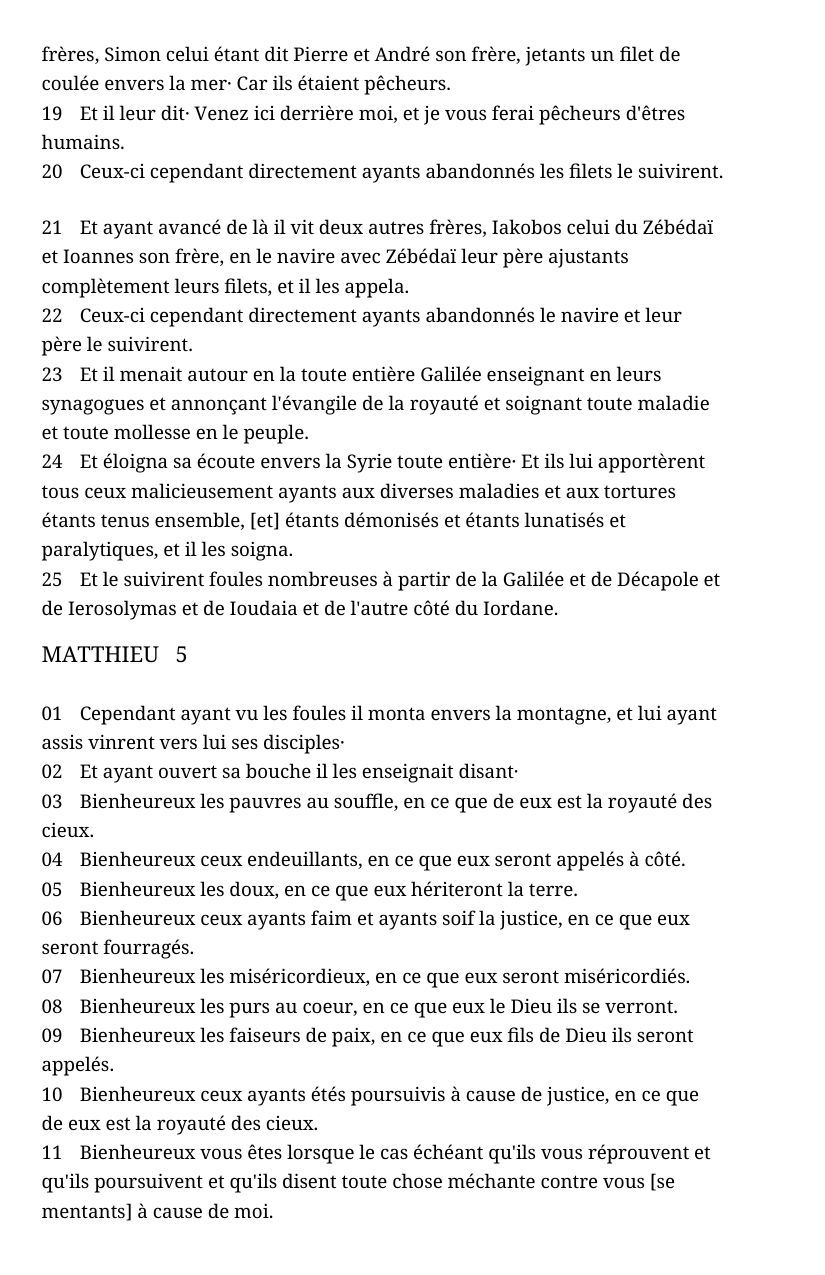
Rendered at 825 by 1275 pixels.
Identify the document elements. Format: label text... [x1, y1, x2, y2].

text MATTHIEU 5 [41, 639, 724, 669]
text frères, Simon celui étant dit Pierre et André son frère, jetants un filet de coulée envers la mer· Car ils étaient pêcheurs. 19 Et il leur dit· Venez ici derrière moi, et je vous ferai pêcheurs d'êtres humains. 20 Ceux-ci cependant directement ayants abandonnés les filets le suivirent. 21 Et ayant avancé de là il vit deux autres frères, Iakobos celui du Zébédaï et Ioannes son frère, en le navire avec Zébédaï leur père ajustants complètement leurs filets, et il les appela. 22 Ceux-ci cependant directement ayants abandonnés le navire et leur père le suivirent. 23 Et il menait autour en la toute entière Galilée enseignant en leurs synagogues et annonçant l'évangile de la royauté et soignant toute maladie et toute mollesse en le peuple. 24 Et éloigna sa écoute envers la Syrie toute entière· Et ils lui apportèrent tous ceux malicieusement ayants aux diverses maladies et aux tortures étants tenus ensemble, [et] étants démonisés et étants lunatisés et paralytiques, et il les soigna. 25 Et le suivirent foules nombreuses à partir de la Galilée et de Décapole et de Ierosolymas et de Ioudaia et de l'autre côté du Iordane. [41, 41, 724, 621]
text 01 Cependant ayant vu les foules il monta envers la montagne, et lui ayant assis vinrent vers lui ses disciples· 02 Et ayant ouvert sa bouche il les enseignait disant· 03 Bienheureux les pauvres au souffle, en ce que de eux est la royauté des cieux. 04 Bienheureux ceux endeuillants, en ce que eux seront appelés à côté. 05 Bienheureux les doux, en ce que eux hériteront la terre. 06 Bienheureux ceux ayants faim et ayants soif la justice, en ce que eux seront fourragés. 07 Bienheureux les miséricordieux, en ce que eux seront miséricordiés. 08 Bienheureux les purs au coeur, en ce que eux le Dieu ils se verront. 09 Bienheureux les faiseurs de paix, en ce que eux fils de Dieu ils seront appelés. 10 Bienheureux ceux ayants étés poursuivis à cause de justice, en ce que de eux est la royauté des cieux. 11 Bienheureux vous êtes lorsque le cas échéant qu'ils vous réprouvent et qu'ils poursuivent et qu'ils disent toute chose méchante contre vous [se mentants] à cause de moi. [41, 673, 724, 1223]
